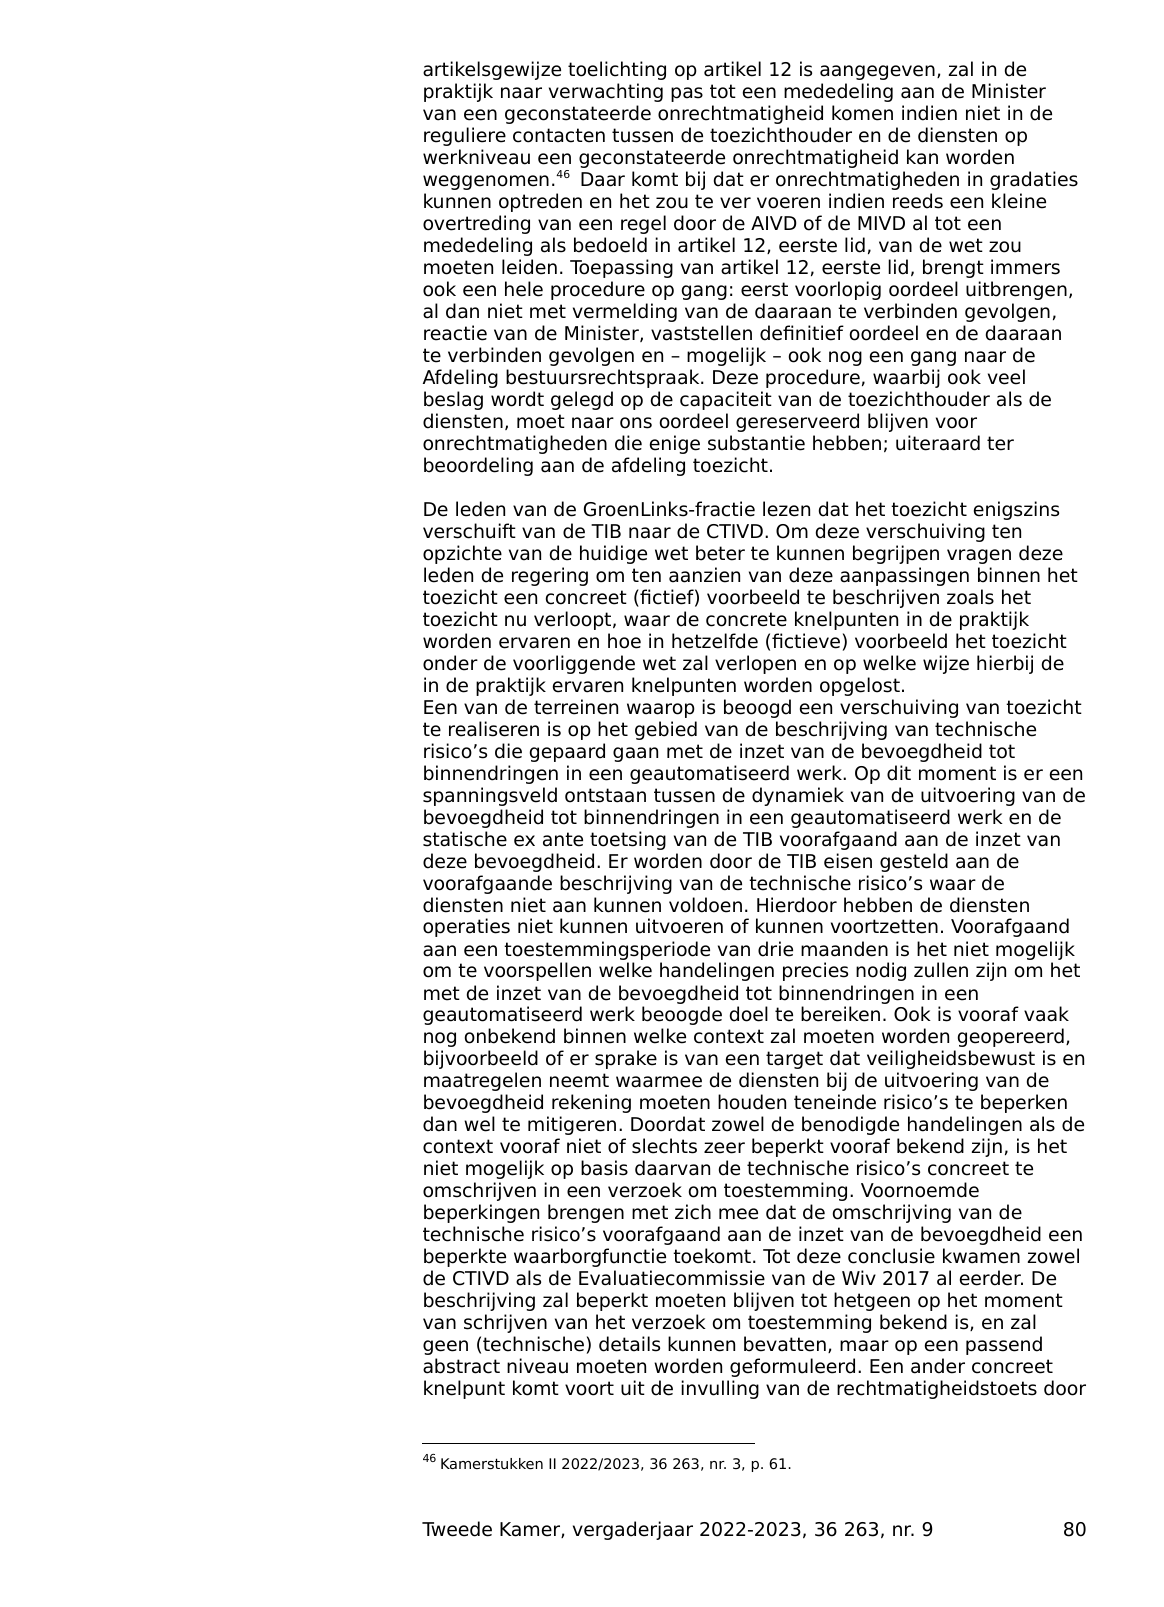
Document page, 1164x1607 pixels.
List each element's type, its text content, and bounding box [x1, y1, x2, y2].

text artikelsgewijze toelichting op artikel 12 is aangegeven, zal in de praktijk naar verwachting pas tot een mededeling aan de Minister van een geconstateerde onrechtmatigheid komen indien niet in de reguliere contacten tussen de toezichthouder en de diensten op werkniveau een geconstateerde onrechtmatigheid kan worden weggenomen. Daar komt bij dat er onrechtmatigheden in gradaties kunnen optreden en het zou te ver voeren indien reeds een kleine overtreding van een regel door de AIVD of de MIVD al tot een mededeling als bedoeld in artikel 12, eerste lid, van de wet zou moeten leiden. Toepassing van artikel 12, eerste lid, brengt immers ook een hele procedure op gang: eerst voorlopig oordeel uitbrengen, al dan niet met vermelding van de daaraan te verbinden gevolgen, reactie van de Minister, vaststellen definitief oordeel en de daaraan te verbinden gevolgen en – mogelijk – ook nog een gang naar de Afdeling bestuursrechtspraak. Deze procedure, waarbij ook veel beslag wordt gelegd op de capaciteit van de toezichthouder als de diensten, moet naar ons oordeel gereserveerd blijven voor onrechtmatigheden die enige substantie hebben; uiteraard ter beoordeling aan de afdeling toezicht. [422, 59, 1087, 477]
text Een van de terreinen waarop is beoogd een verschuiving van toezicht te realiseren is op het gebied van de beschrijving van technische risico’s die gepaard gaan met de inzet van de bevoegdheid tot binnendringen in een geautomatiseerd werk. Op dit moment is er een spanningsveld ontstaan tussen de dynamiek van de uitvoering van de bevoegdheid tot binnendringen in een geautomatiseerd werk en de statische ex ante toetsing van de TIB voorafgaand aan de inzet van deze bevoegdheid. Er worden door de TIB eisen gesteld aan de voorafgaande beschrijving van de technische risico’s waar de diensten niet aan kunnen voldoen. Hierdoor hebben de diensten operaties niet kunnen uitvoeren of kunnen voortzetten. Voorafgaand aan een toestemmingsperiode van drie maanden is het niet mogelijk om te voorspellen welke handelingen precies nodig zullen zijn om het met de inzet van de bevoegdheid tot binnendringen in een geautomatiseerd werk beoogde doel te bereiken. Ook is vooraf vaak nog onbekend binnen welke context zal moeten worden geopereerd, bijvoorbeeld of er sprake is van een target dat veiligheidsbewust is en maatregelen neemt waarmee de diensten bij de uitvoering van de bevoegdheid rekening moeten houden teneinde risico’s te beperken dan wel te mitigeren. Doordat zowel de benodigde handelingen als de context vooraf niet of slechts zeer beperkt vooraf bekend zijn, is het niet mogelijk op basis daarvan de technische risico’s concreet te omschrijven in een verzoek om toestemming. Voornoemde beperkingen brengen met zich mee dat de omschrijving van de technische risico’s voorafgaand aan de inzet van de bevoegdheid een beperkte waarborgfunctie toekomt. Tot deze conclusie kwamen zowel de CTIVD als de Evaluatiecommissie van de Wiv 2017 al eerder. De beschrijving zal beperkt moeten blijven tot hetgeen op het moment van schrijven van het verzoek om toestemming bekend is, en zal geen (technische) details kunnen bevatten, maar op een passend abstract niveau moeten worden geformuleerd. Een ander concreet knelpunt komt voort uit de invulling van de rechtmatigheidstoets door [422, 697, 1087, 1400]
text De leden van de GroenLinks-fractie lezen dat het toezicht enigszins verschuift van de TIB naar de CTIVD. Om deze verschuiving ten opzichte van de huidige wet beter te kunnen begrijpen vragen deze leden de regering om ten aanzien van deze aanpassingen binnen het toezicht een concreet (fictief) voorbeeld te beschrijven zoals het toezicht nu verloopt, waar de concrete knelpunten in de praktijk worden ervaren en hoe in hetzelfde (fictieve) voorbeeld het toezicht onder de voorliggende wet zal verlopen en op welke wijze hierbij de in de praktijk ervaren knelpunten worden opgelost. [422, 499, 1087, 697]
text Kamerstukken II 2022/2023, 36 263, nr. 3, p. 61. [422, 1452, 1087, 1474]
